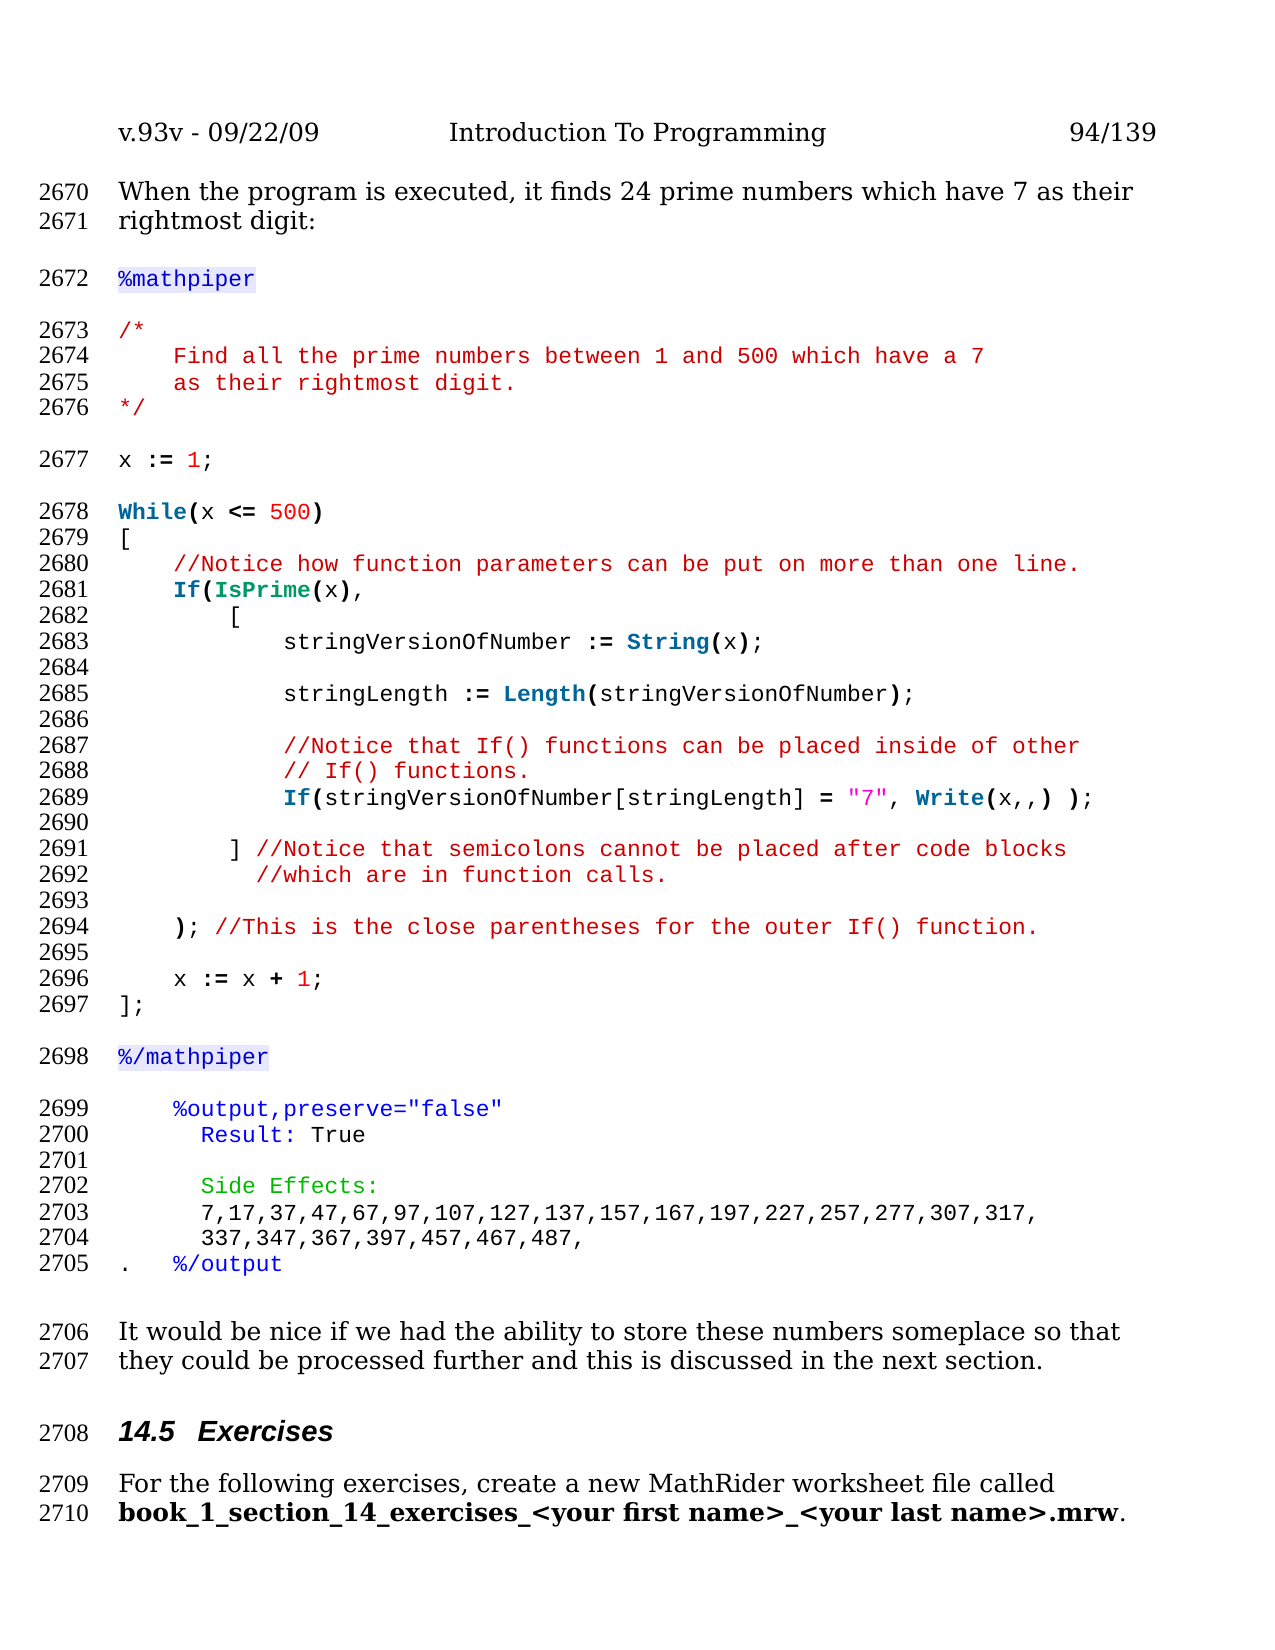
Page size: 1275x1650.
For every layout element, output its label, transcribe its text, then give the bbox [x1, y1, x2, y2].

subtitle Exercises [118, 1414, 1157, 1448]
text stringLength := Length(stringVersionOfNumber); [118, 682, 1157, 708]
text If(stringVersionOfNumber[stringLength] = "7", Write(x,,) ); [118, 786, 1157, 812]
text While(x <= 500) [118, 501, 1157, 526]
text [ [118, 526, 1157, 552]
text //Notice that If() functions can be placed inside of other [118, 734, 1157, 760]
text /* [118, 319, 1157, 345]
text For the following exercises, create a new MathRider worksheet file called book_1_section_14_exercises_<your first name>_<your last name>.mrw. [118, 1469, 1157, 1527]
text ] //Notice that semicolons cannot be placed after code blocks [118, 838, 1157, 864]
text [ [118, 604, 1157, 630]
text stringVersionOfNumber := String(x); [118, 630, 1157, 656]
text as their rightmost digit. [118, 371, 1157, 397]
text Side Effects: [118, 1175, 1157, 1201]
text If(IsPrime(x), [118, 578, 1157, 604]
text It would be nice if we had the ability to store these numbers someplace so that they could be processed further and this is discussed in the next section. [118, 1317, 1157, 1375]
text Find all the prime numbers between 1 and 500 which have a 7 [118, 345, 1157, 371]
text x := 1; [118, 449, 1157, 474]
text %output,preserve="false" [118, 1097, 1157, 1123]
text %mathpiper [118, 267, 1157, 293]
text . %/output [118, 1253, 1157, 1279]
text When the program is executed, it finds 24 prime numbers which have 7 as their rightmost digit: [118, 177, 1157, 235]
text */ [118, 397, 1157, 423]
text 337,347,367,397,457,467,487, [118, 1227, 1157, 1253]
text // If() functions. [118, 760, 1157, 786]
text //which are in function calls. [118, 864, 1157, 889]
text //Notice how function parameters can be put on more than one line. [118, 552, 1157, 578]
text %/mathpiper [118, 1045, 1157, 1071]
text ]; [118, 993, 1157, 1019]
text 7,17,37,47,67,97,107,127,137,157,167,197,227,257,277,307,317, [118, 1201, 1157, 1227]
text Result: True [118, 1123, 1157, 1149]
text ); //This is the close parentheses for the outer If() function. [118, 916, 1157, 941]
text x := x + 1; [118, 967, 1157, 993]
